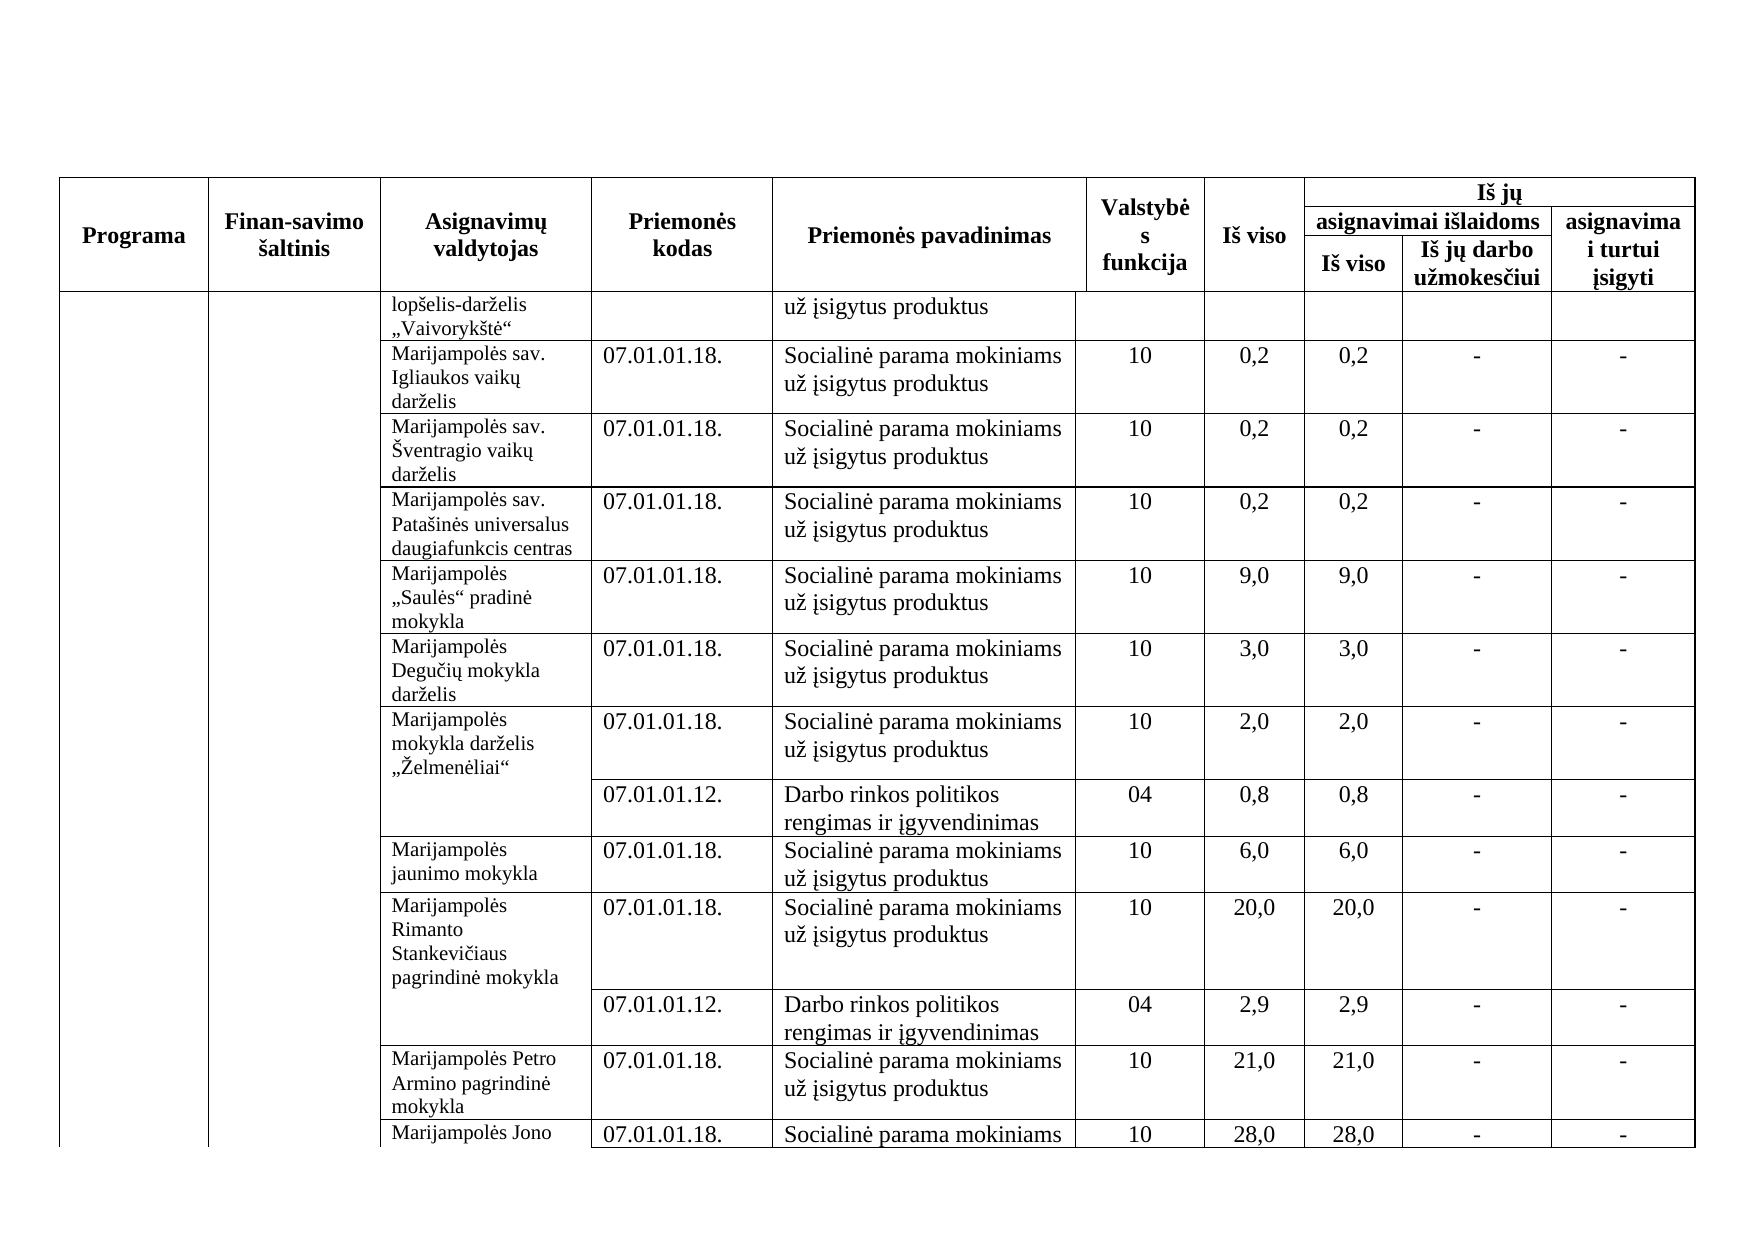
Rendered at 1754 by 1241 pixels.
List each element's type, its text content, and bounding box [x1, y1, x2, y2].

table_header Iš viso [1205, 178, 1304, 291]
table_cell [60, 779, 208, 836]
table_cell Socialinė parama mokiniams už įsigytus produktus [773, 634, 1075, 706]
table_cell 2,9 [1205, 990, 1304, 1045]
table_cell - [1552, 292, 1694, 340]
table_cell 2,9 [1305, 990, 1402, 1045]
table_cell 07.01.01.18. [592, 1120, 772, 1147]
table_cell 0,8 [1205, 780, 1304, 836]
table_cell - [1552, 990, 1694, 1045]
table_cell [60, 486, 208, 559]
table_cell - [1403, 1120, 1551, 1147]
table_cell [209, 633, 380, 706]
table_cell - [1552, 634, 1694, 706]
table_cell - [1403, 837, 1551, 892]
table_cell 20,0 [1205, 893, 1304, 989]
table_cell Iš jų darbo užmokesčiui [1403, 236, 1551, 291]
table_cell 0,2 [1305, 488, 1402, 559]
table_cell Marijampolės sav. Šventragio vaikų darželis [381, 414, 591, 486]
table_cell 0,2 [1205, 414, 1304, 486]
table_cell [209, 989, 380, 1045]
table_cell [1305, 292, 1402, 340]
table_cell [209, 892, 380, 989]
table_cell - [1403, 893, 1551, 989]
table_cell [209, 1119, 380, 1147]
table_cell 0,2 [1205, 488, 1304, 559]
table_cell lopšelis-darželis „Vaivorykštė“ [381, 292, 591, 340]
table_cell - [1403, 292, 1551, 340]
table_cell 04 [1076, 780, 1204, 836]
table_cell 21,0 [1305, 1046, 1402, 1118]
table_cell Socialinė parama mokiniams už įsigytus produktus [773, 341, 1075, 413]
table_cell [60, 560, 208, 633]
table_cell 2,0 [1305, 707, 1402, 779]
table_cell Socialinė parama mokiniams už įsigytus produktus [773, 1046, 1075, 1118]
table_cell 10 [1076, 561, 1204, 633]
table_cell - [1552, 837, 1694, 892]
table_cell Marijampolės Jono [381, 1120, 591, 1147]
table_header Priemonės pavadinimas [773, 178, 1086, 291]
table_cell 0,2 [1205, 341, 1304, 413]
table_cell - [1403, 488, 1551, 559]
table_cell [592, 292, 772, 340]
table_cell Marijampolės sav. Igliaukos vaikų darželis [381, 341, 591, 413]
table_header Valstybės funkcija [1087, 178, 1204, 291]
table_cell [60, 706, 208, 779]
table_cell Darbo rinkos politikos rengimas ir įgyvendinimas [773, 990, 1075, 1045]
table_cell 07.01.01.18. [592, 893, 772, 989]
table_cell [60, 292, 208, 340]
table_header Iš jų [1305, 178, 1694, 206]
table_cell 9,0 [1205, 561, 1304, 633]
table_cell 07.01.01.18. [592, 1046, 772, 1118]
table_cell 07.01.01.18. [592, 488, 772, 559]
table_cell - [1403, 634, 1551, 706]
table_header Priemonės kodas [592, 178, 772, 291]
table_cell Marijampolės „Saulės“ pradinė mokykla [381, 561, 591, 633]
table_cell [209, 560, 380, 633]
table_cell - [1552, 893, 1694, 989]
table_cell - [1552, 707, 1694, 779]
table_cell Socialinė parama mokiniams už įsigytus produktus [773, 893, 1075, 989]
table_cell Marijampolės sav. Patašinės universalus daugiafunkcis centras [381, 488, 591, 559]
table_cell [60, 1119, 208, 1147]
table_header Programa [60, 178, 208, 291]
table_cell [1076, 292, 1204, 340]
table_cell 10 [1076, 837, 1204, 892]
table_cell [60, 1045, 208, 1118]
table_cell 10 [1076, 707, 1204, 779]
table_cell [209, 340, 380, 413]
table_cell 07.01.01.12. [592, 780, 772, 836]
table_cell [209, 486, 380, 559]
table_cell - [1552, 1120, 1694, 1147]
table_cell [60, 413, 208, 486]
table_cell [381, 779, 591, 836]
table_cell - [1552, 1046, 1694, 1118]
table_cell [1205, 292, 1304, 340]
table_cell 07.01.01.18. [592, 837, 772, 892]
table_cell 10 [1076, 488, 1204, 559]
table_cell 3,0 [1305, 634, 1402, 706]
table_cell [60, 989, 208, 1045]
table_cell - [1552, 780, 1694, 836]
table_cell 10 [1076, 341, 1204, 413]
table_cell 28,0 [1305, 1120, 1402, 1147]
table_cell [209, 779, 380, 836]
table_cell - [1552, 414, 1694, 486]
table_cell Marijampolės Petro Armino pagrindinė mokykla [381, 1046, 591, 1118]
table_cell 10 [1076, 414, 1204, 486]
table_cell Marijampolės Rimanto Stankevičiaus pagrindinė mokykla [381, 893, 591, 989]
table_cell Marijampolės jaunimo mokykla [381, 837, 591, 892]
table_cell [60, 340, 208, 413]
table_cell už įsigytus produktus [773, 292, 1075, 340]
table_cell - [1403, 414, 1551, 486]
table_cell 10 [1076, 1120, 1204, 1147]
table_cell [60, 836, 208, 892]
table_cell 07.01.01.18. [592, 414, 772, 486]
table_cell 21,0 [1205, 1046, 1304, 1118]
table_cell - [1403, 341, 1551, 413]
table_cell [60, 892, 208, 989]
table_cell 07.01.01.18. [592, 341, 772, 413]
table_cell 0,8 [1305, 780, 1402, 836]
table_cell Socialinė parama mokiniams už įsigytus produktus [773, 837, 1075, 892]
table_cell Iš viso [1305, 236, 1402, 291]
table_cell 20,0 [1305, 893, 1402, 989]
table_cell 3,0 [1205, 634, 1304, 706]
table_cell - [1403, 707, 1551, 779]
table_cell 10 [1076, 634, 1204, 706]
table_cell 10 [1076, 1046, 1204, 1118]
table_cell 2,0 [1205, 707, 1304, 779]
table_cell 0,2 [1305, 341, 1402, 413]
table_cell Socialinė parama mokiniams už įsigytus produktus [773, 488, 1075, 559]
table_cell 6,0 [1205, 837, 1304, 892]
table_cell [209, 1045, 380, 1118]
table_cell Socialinė parama mokiniams už įsigytus produktus [773, 561, 1075, 633]
table_cell - [1552, 341, 1694, 413]
table_cell Socialinė parama mokiniams [773, 1120, 1075, 1147]
table_cell 10 [1076, 893, 1204, 989]
table_cell Socialinė parama mokiniams už įsigytus produktus [773, 414, 1075, 486]
table_cell - [1552, 488, 1694, 559]
table_header Finan-savimo šaltinis [209, 178, 380, 291]
table_cell 04 [1076, 990, 1204, 1045]
table_cell 9,0 [1305, 561, 1402, 633]
table_cell asignavimai turtui įsigyti [1552, 207, 1694, 291]
table_cell - [1403, 780, 1551, 836]
table_cell [381, 989, 591, 1045]
table_cell [209, 836, 380, 892]
table_cell - [1552, 561, 1694, 633]
table_cell [209, 706, 380, 779]
table_cell 07.01.01.12. [592, 990, 772, 1045]
table_cell Marijampolės mokykla darželis „Želmenėliai“ [381, 707, 591, 779]
table_cell 28,0 [1205, 1120, 1304, 1147]
table_cell asignavimai išlaidoms [1305, 207, 1551, 234]
table_cell [209, 413, 380, 486]
table_cell 0,2 [1305, 414, 1402, 486]
table_cell Marijampolės Degučių mokykla darželis [381, 634, 591, 706]
table_header Asignavimų valdytojas [381, 178, 591, 291]
table_cell - [1403, 990, 1551, 1045]
table_cell 07.01.01.18. [592, 561, 772, 633]
table_cell - [1403, 1046, 1551, 1118]
table_cell [209, 292, 380, 340]
table_cell - [1403, 561, 1551, 633]
table_cell Socialinė parama mokiniams už įsigytus produktus [773, 707, 1075, 779]
table_cell 07.01.01.18. [592, 707, 772, 779]
table_cell Darbo rinkos politikos rengimas ir įgyvendinimas [773, 780, 1075, 836]
table_cell 6,0 [1305, 837, 1402, 892]
table_cell 07.01.01.18. [592, 634, 772, 706]
table_cell [60, 633, 208, 706]
